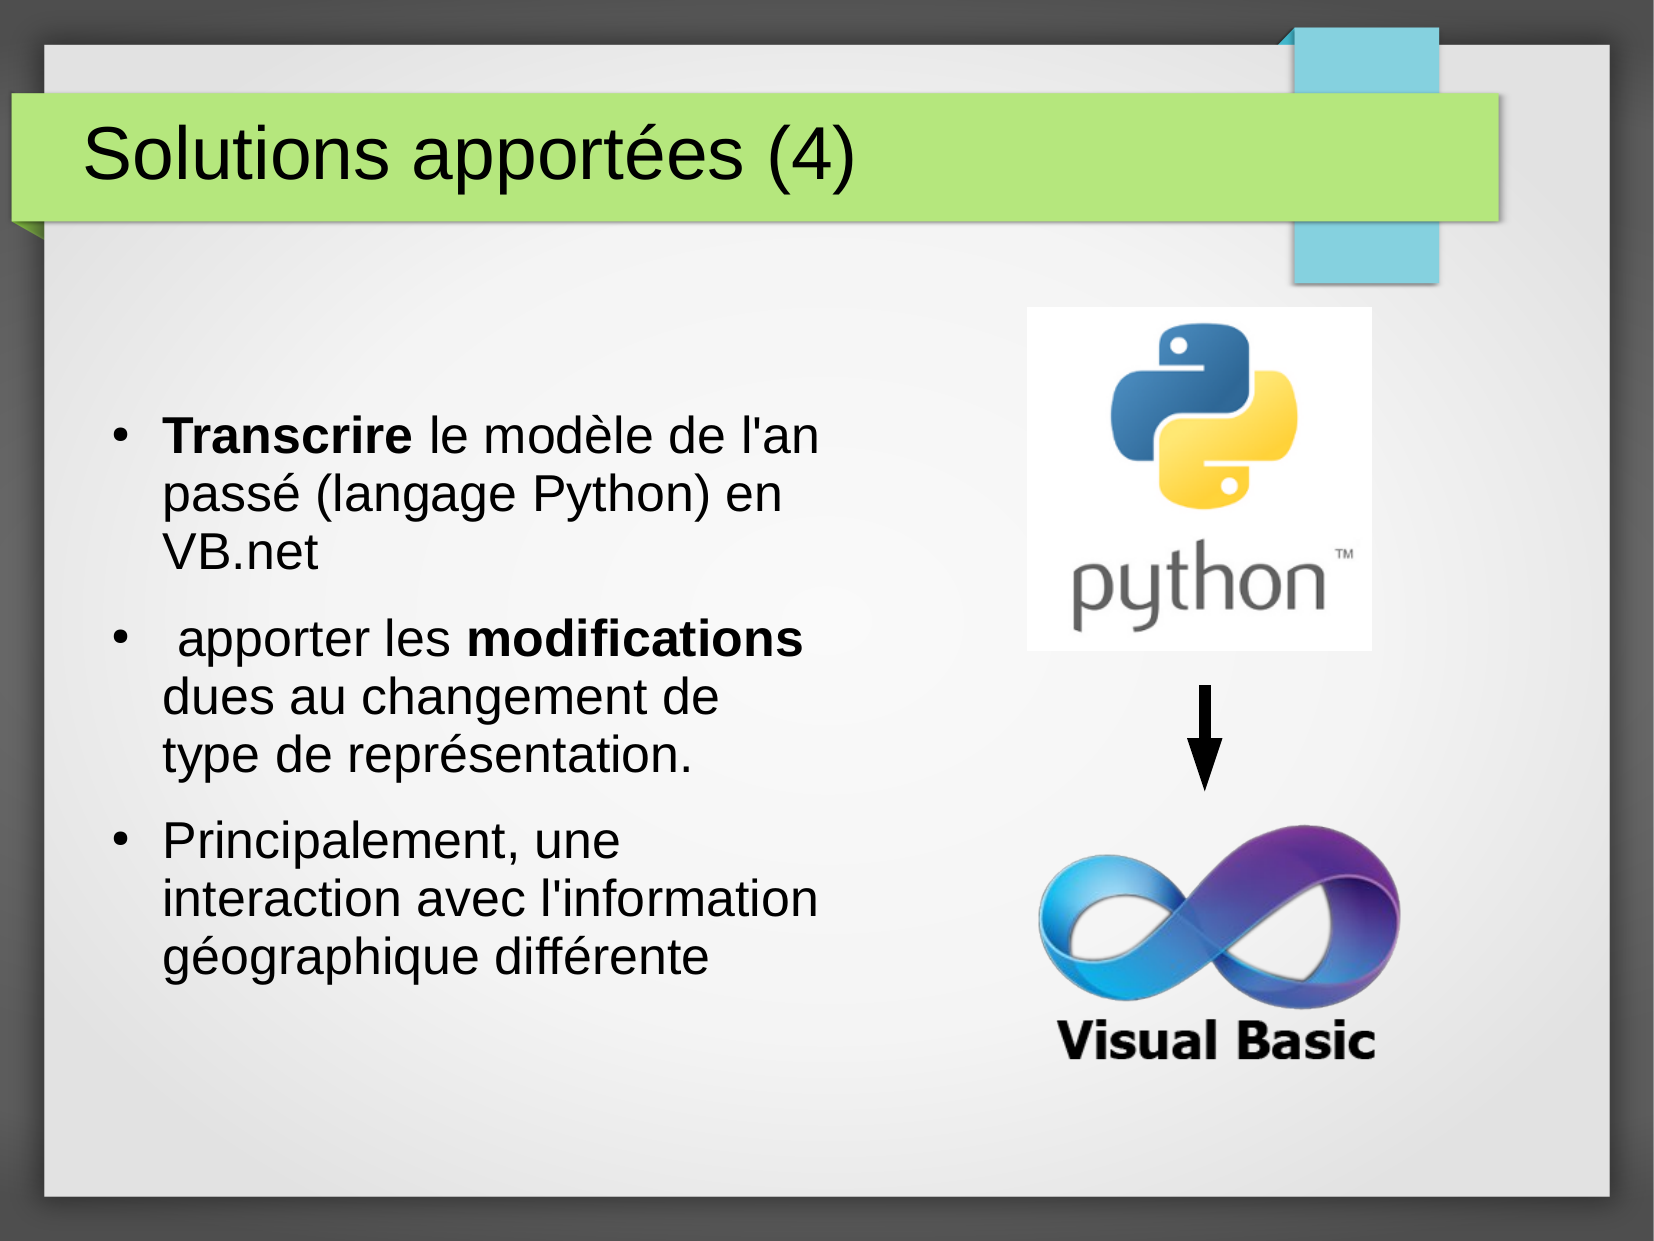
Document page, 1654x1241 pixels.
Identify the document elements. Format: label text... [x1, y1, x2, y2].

list Transcrire le modèle de l'an passé (langage Python) en VB.net apporter les modifications dues au changement de type de représentation. Principalement, une interaction avec l'information géographique différente [94, 331, 827, 1052]
picture [0, 0, 1654, 1241]
title Solutions apportées (4) [82, 94, 1264, 213]
